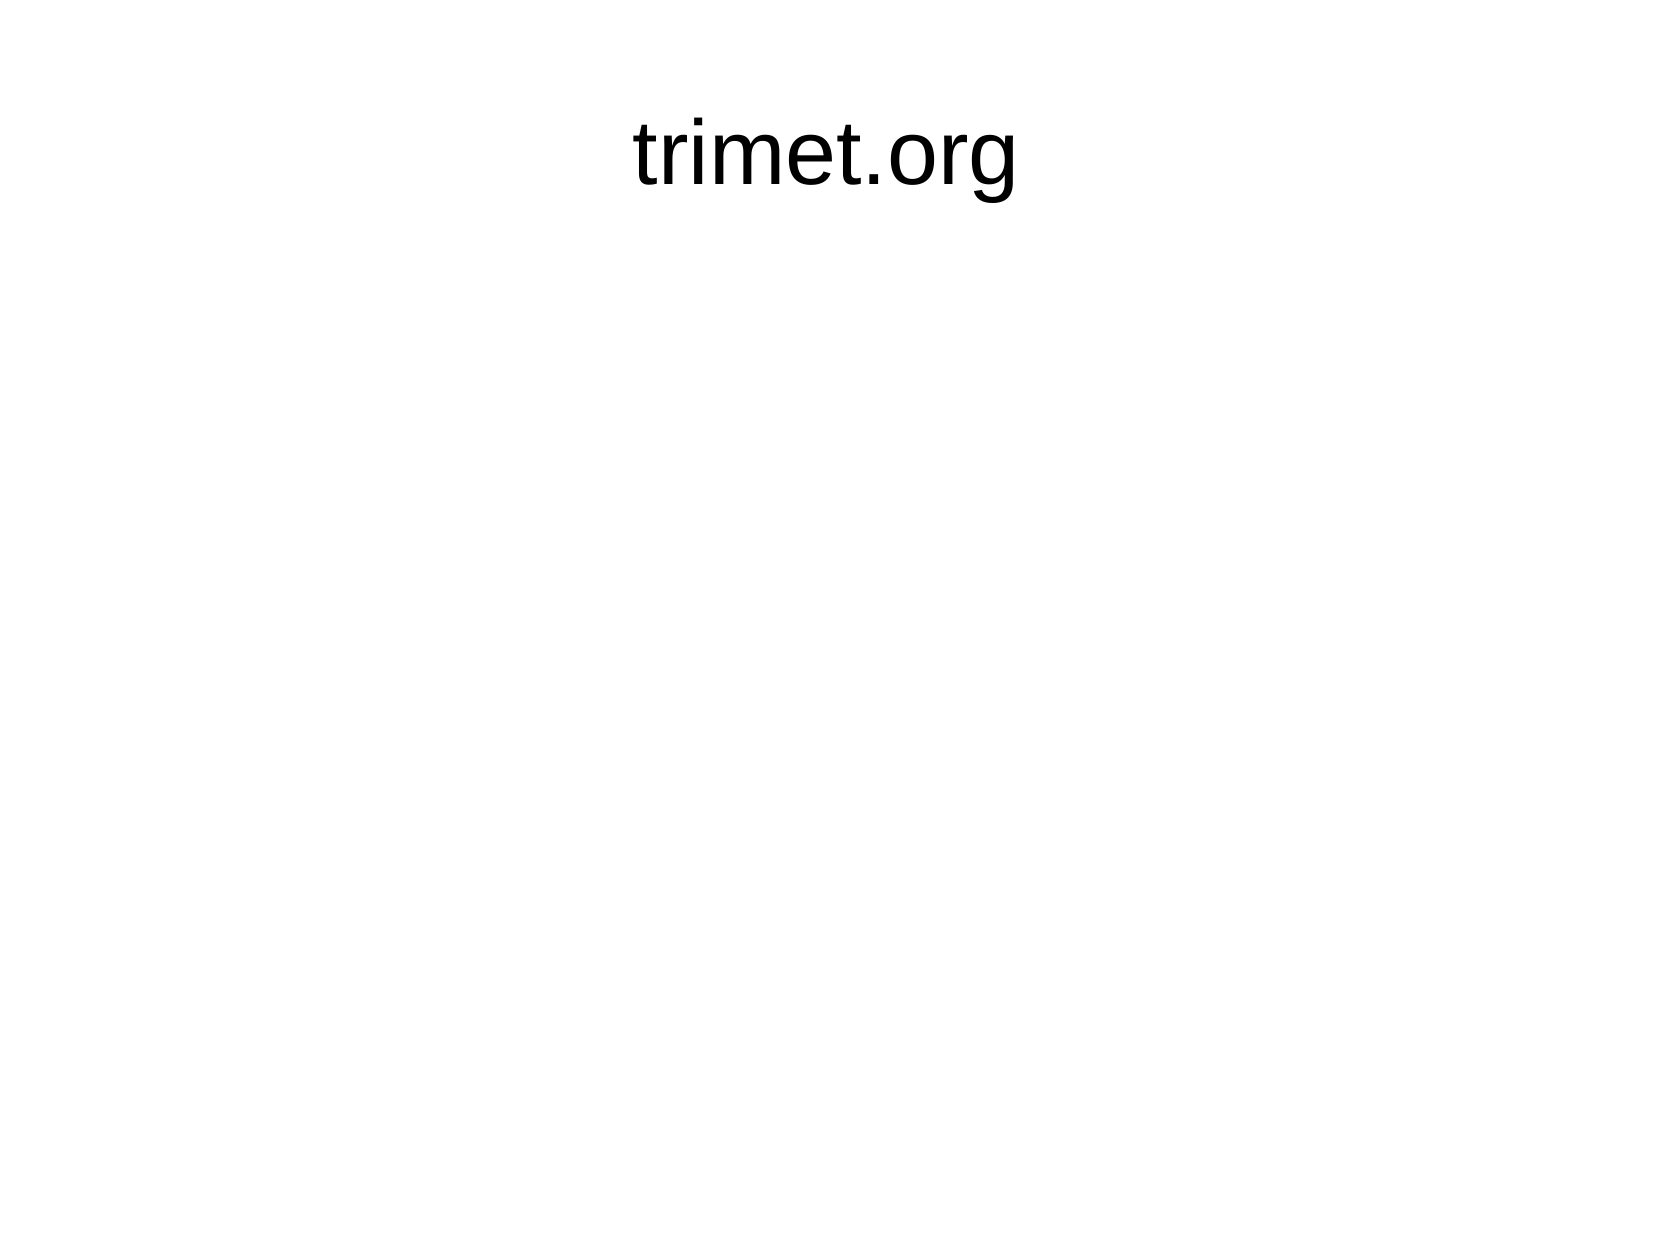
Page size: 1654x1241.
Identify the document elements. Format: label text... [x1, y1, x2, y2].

title trimet.org [82, 49, 1571, 257]
